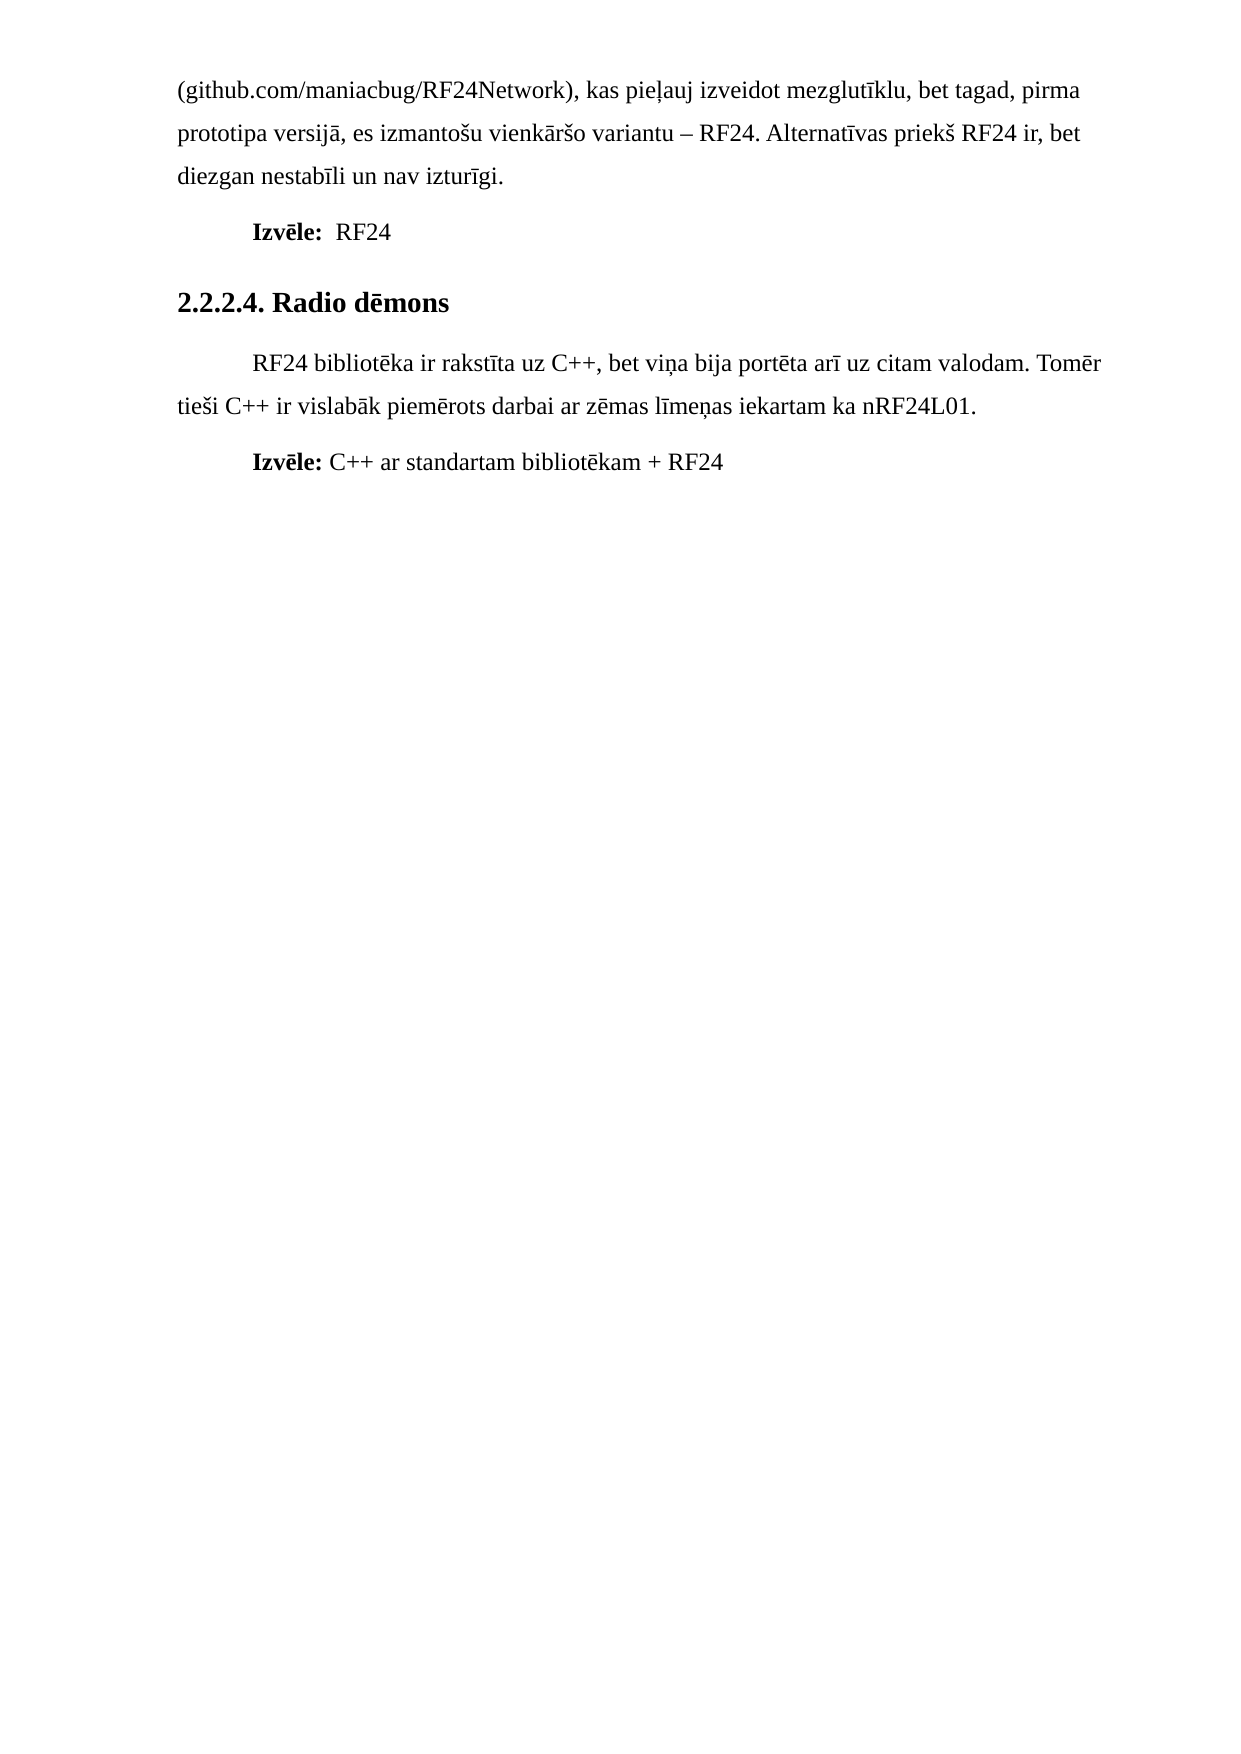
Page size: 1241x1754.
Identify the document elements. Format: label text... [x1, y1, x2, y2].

subtitle 2.2.2.4. Radio dēmons [177, 285, 1122, 318]
text Izvēle: C++ ar standartam bibliotēkam + RF24 [177, 447, 1122, 475]
text (github.com/maniacbug/RF24Network), kas pieļauj izveidot mezglutīklu, bet tagad, pirma prototipa versijā, es izmantošu vienkāršo variantu – RF24. Alternatīvas priekš RF24 ir, bet diezgan nestabīli un nav izturīgi. [177, 75, 1122, 190]
text Izvēle: RF24 [177, 217, 1122, 246]
text RF24 bibliotēka ir rakstīta uz C++, bet viņa bija portēta arī uz citam valodam. Tomēr tieši C++ ir vislabāk piemērots darbai ar zēmas līmeņas iekartam ka nRF24L01. [177, 348, 1122, 420]
